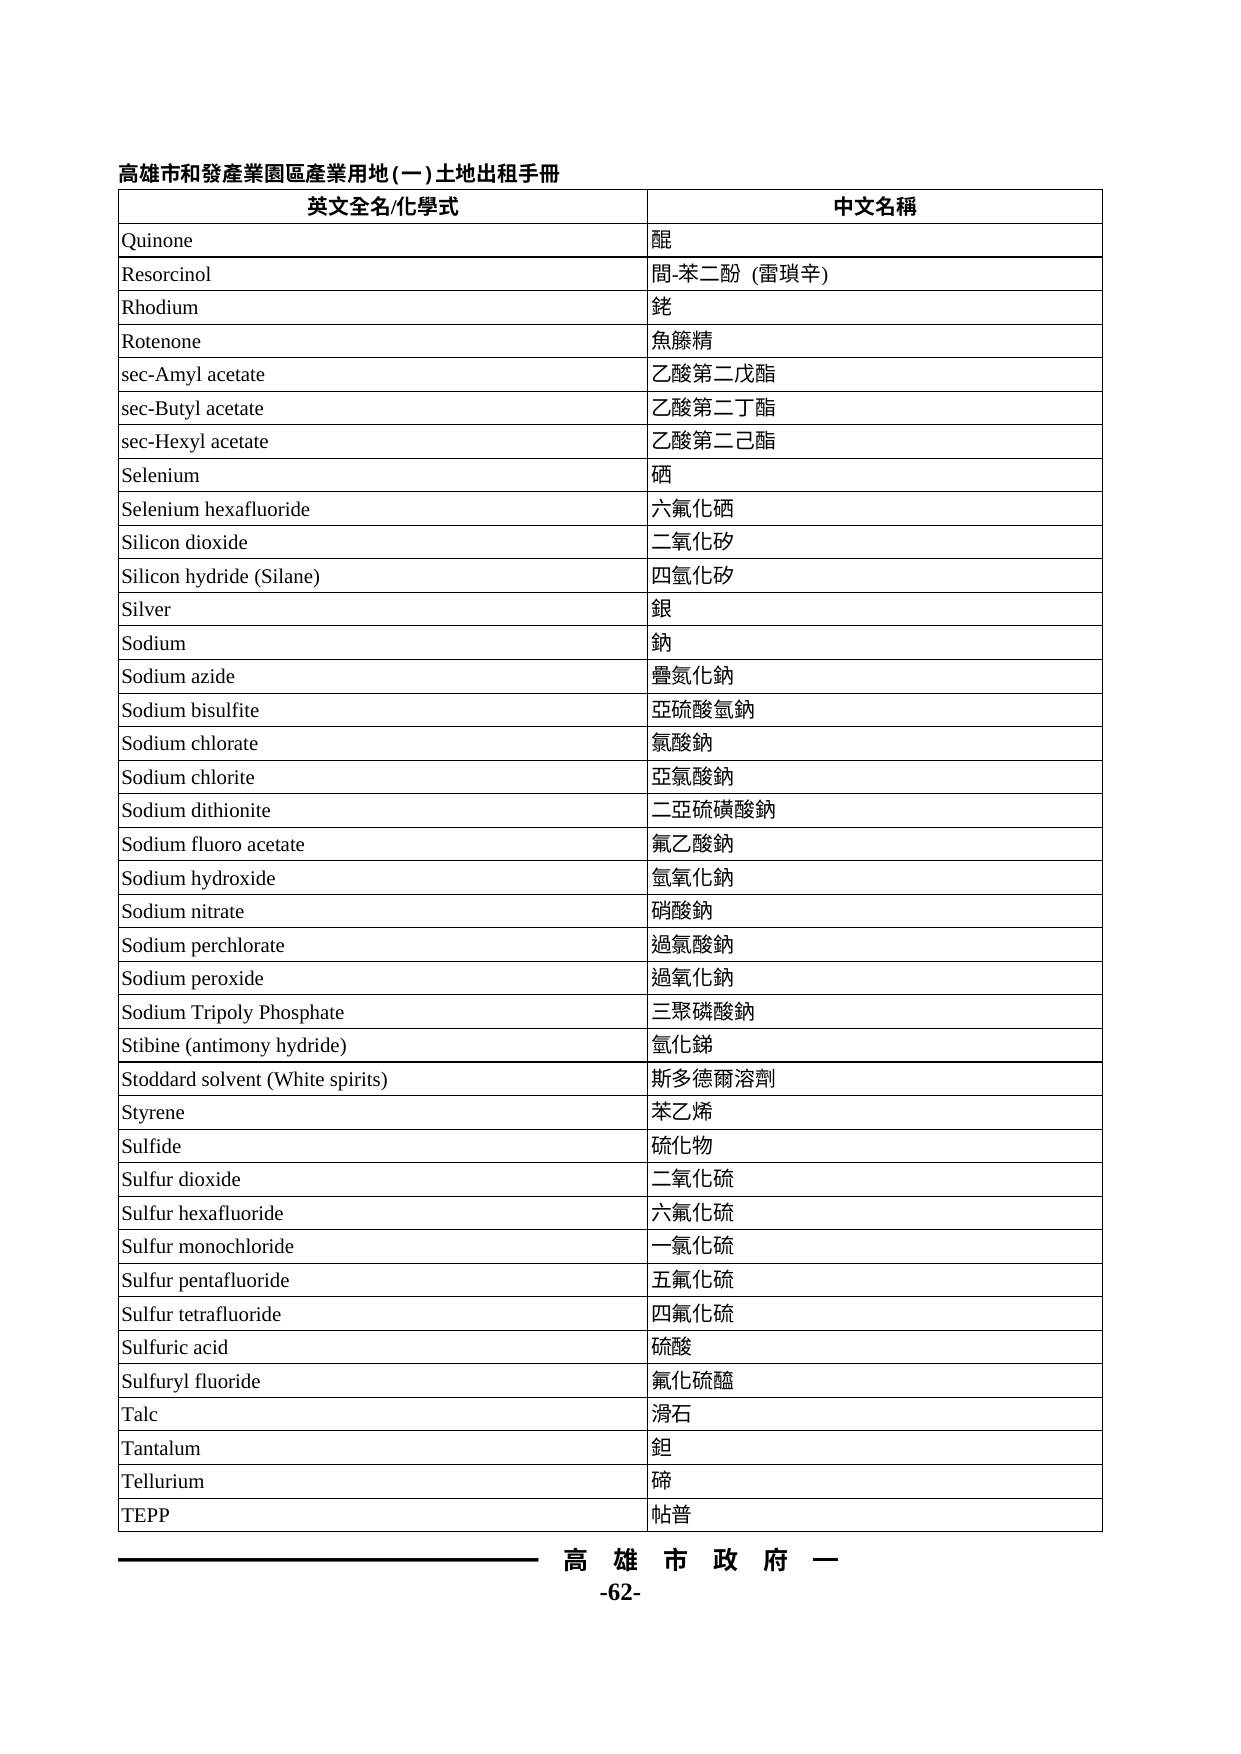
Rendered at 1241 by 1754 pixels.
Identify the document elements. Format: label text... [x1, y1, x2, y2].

table_cell 硝酸鈉 [648, 895, 1102, 927]
table_cell Sodium Tripoly Phosphate [119, 995, 647, 1028]
table_cell 銀 [648, 593, 1102, 625]
table_cell 亞氯酸鈉 [648, 761, 1102, 793]
table_cell 過氯酸鈉 [648, 928, 1102, 961]
table_cell 氟乙酸鈉 [648, 828, 1102, 860]
table_cell 鈉 [648, 626, 1102, 659]
table_cell 硒 [648, 459, 1102, 491]
table_cell Sulfuric acid [119, 1331, 647, 1363]
table_cell 疊氮化鈉 [648, 660, 1102, 692]
table_cell 銠 [648, 291, 1102, 323]
table_cell 氫氧化鈉 [648, 861, 1102, 894]
table_cell Sodium fluoro acetate [119, 828, 647, 860]
table_cell 間-苯二酚 (雷瑣辛) [648, 258, 1102, 290]
table_cell 三聚磷酸鈉 [648, 995, 1102, 1028]
table_cell 氟化硫醯 [648, 1364, 1102, 1397]
table_cell 四氫化矽 [648, 559, 1102, 592]
table_cell 乙酸第二戊酯 [648, 358, 1102, 391]
table_cell Sulfur dioxide [119, 1163, 647, 1196]
table_cell sec-Butyl acetate [119, 392, 647, 424]
table_cell Sodium hydroxide [119, 861, 647, 894]
table_cell Sodium azide [119, 660, 647, 692]
table_cell Sulfur tetrafluoride [119, 1297, 647, 1330]
table_cell 六氟化硫 [648, 1197, 1102, 1229]
table_cell 四氟化硫 [648, 1297, 1102, 1330]
table_cell 過氧化鈉 [648, 962, 1102, 994]
table_cell 氯酸鈉 [648, 727, 1102, 759]
table_header 中文名稱 [648, 190, 1102, 223]
table_cell 滑石 [648, 1398, 1102, 1430]
table_cell Tantalum [119, 1431, 647, 1464]
table_cell 二亞硫磺酸鈉 [648, 794, 1102, 827]
table_cell 乙酸第二己酯 [648, 425, 1102, 458]
table_cell Sulfur pentafluoride [119, 1264, 647, 1296]
table_cell Sodium dithionite [119, 794, 647, 827]
table_cell 五氟化硫 [648, 1264, 1102, 1296]
table_cell Sodium perchlorate [119, 928, 647, 961]
table_cell Selenium hexafluoride [119, 492, 647, 525]
table_cell 六氟化硒 [648, 492, 1102, 525]
table_cell 硫化物 [648, 1130, 1102, 1162]
table_cell 帖普 [648, 1499, 1102, 1531]
table_cell 二氧化矽 [648, 526, 1102, 558]
table_cell Sodium chlorite [119, 761, 647, 793]
table_cell 亞硫酸氫鈉 [648, 694, 1102, 726]
table_cell TEPP [119, 1499, 647, 1531]
table_cell 鉭 [648, 1431, 1102, 1464]
table_cell 二氧化硫 [648, 1163, 1102, 1196]
table_cell Sodium peroxide [119, 962, 647, 994]
table_cell Rhodium [119, 291, 647, 323]
table_cell Styrene [119, 1096, 647, 1128]
table_cell 苯乙烯 [648, 1096, 1102, 1128]
table_cell Sodium chlorate [119, 727, 647, 759]
table_cell Sulfide [119, 1130, 647, 1162]
table_cell sec-Amyl acetate [119, 358, 647, 391]
table_header 英文全名/化學式 [119, 190, 647, 223]
table_cell Silver [119, 593, 647, 625]
table_cell Quinone [119, 224, 647, 256]
table_cell 一氯化硫 [648, 1230, 1102, 1263]
table_cell 斯多德爾溶劑 [648, 1063, 1102, 1095]
table_cell Tellurium [119, 1465, 647, 1497]
table_cell 醌 [648, 224, 1102, 256]
table_cell Sulfur hexafluoride [119, 1197, 647, 1229]
table_cell Sodium [119, 626, 647, 659]
table_cell Silicon hydride (Silane) [119, 559, 647, 592]
table_cell 碲 [648, 1465, 1102, 1497]
table_cell Resorcinol [119, 258, 647, 290]
table_cell Rotenone [119, 325, 647, 357]
table_cell Sodium bisulfite [119, 694, 647, 726]
table_cell Silicon dioxide [119, 526, 647, 558]
table_cell Stibine (antimony hydride) [119, 1029, 647, 1061]
table_cell sec-Hexyl acetate [119, 425, 647, 458]
table_cell Talc [119, 1398, 647, 1430]
table_cell 乙酸第二丁酯 [648, 392, 1102, 424]
table_cell Sulfur monochloride [119, 1230, 647, 1263]
table_cell Selenium [119, 459, 647, 491]
table_cell Sodium nitrate [119, 895, 647, 927]
table_cell Sulfuryl fluoride [119, 1364, 647, 1397]
table_cell 魚籐精 [648, 325, 1102, 357]
table_cell Stoddard solvent (White spirits) [119, 1063, 647, 1095]
table_cell 硫酸 [648, 1331, 1102, 1363]
table_cell 氫化銻 [648, 1029, 1102, 1061]
